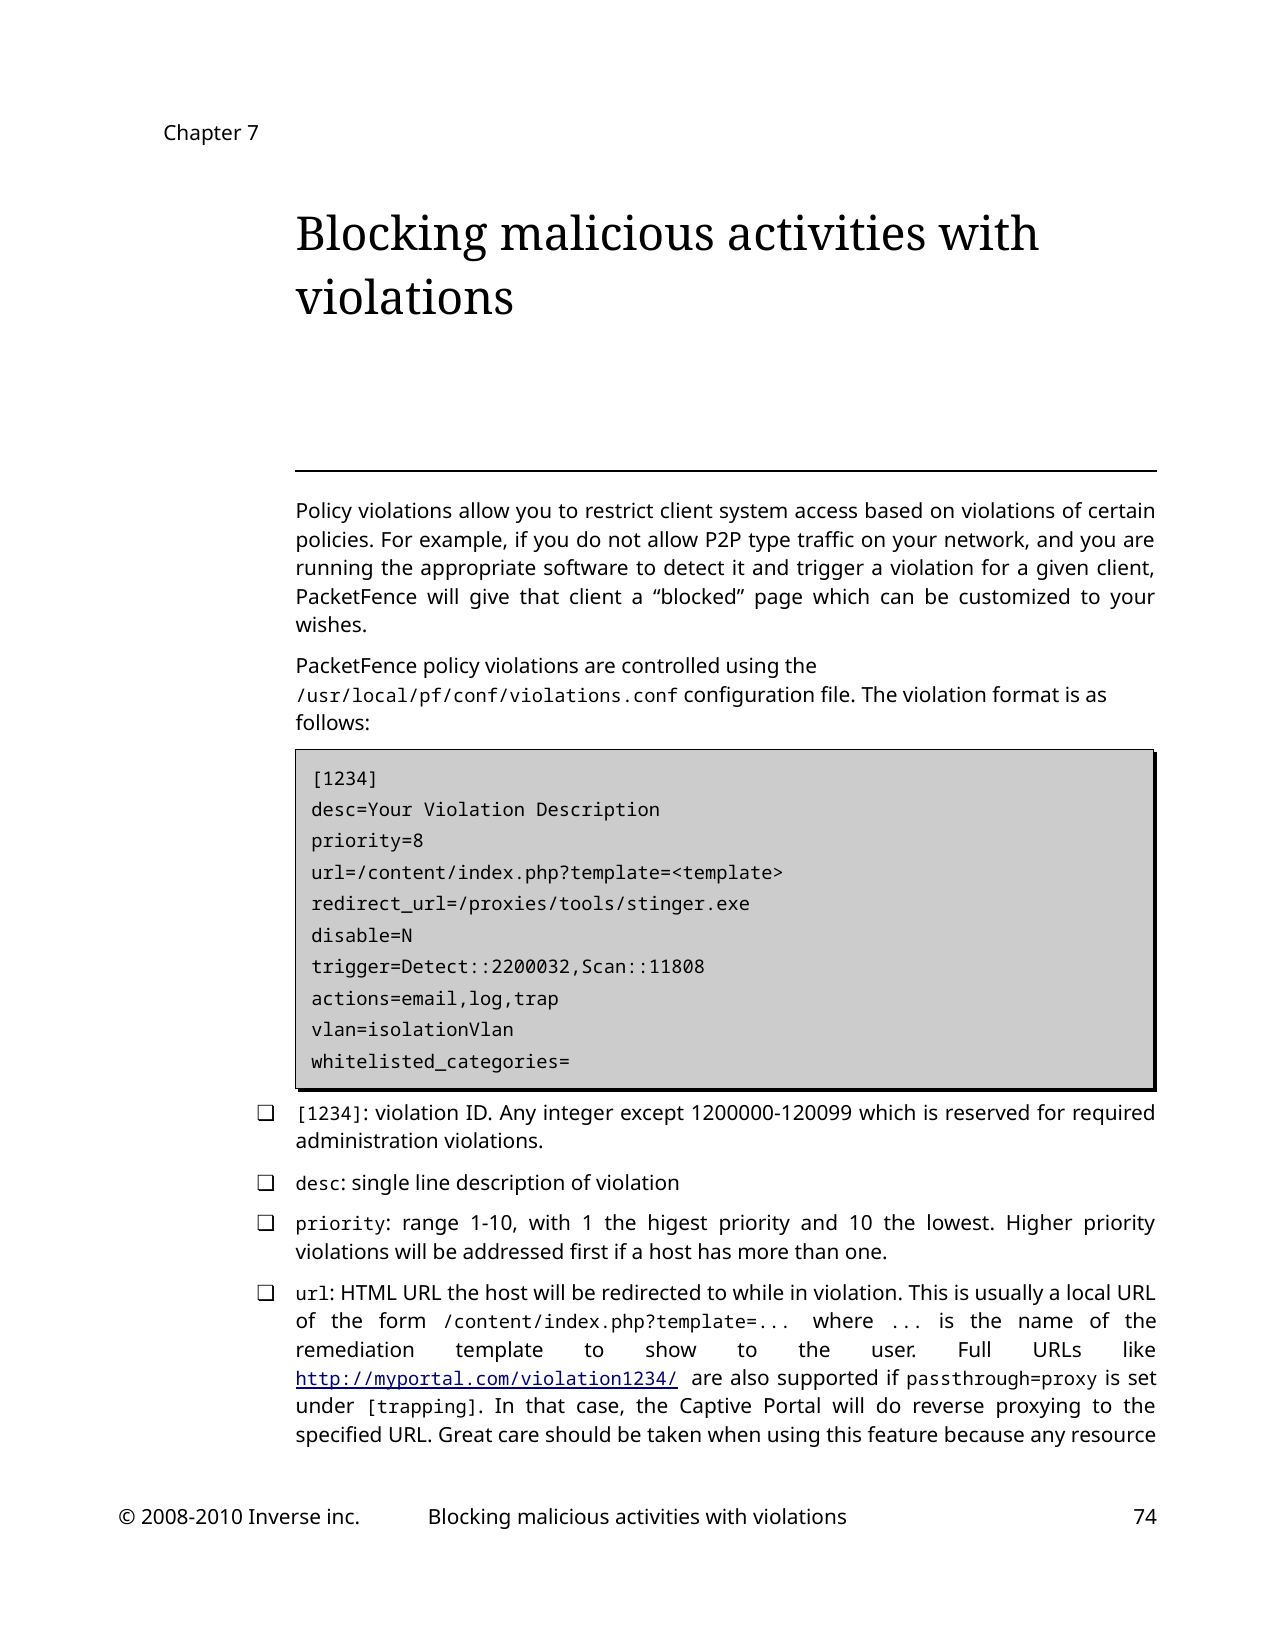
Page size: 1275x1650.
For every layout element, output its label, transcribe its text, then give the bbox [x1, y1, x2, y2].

text disable=N [296, 906, 1153, 938]
list ❏ desc: single line description of violation [256, 1168, 1157, 1196]
text vlan=isolationVlan [296, 1001, 1153, 1032]
text [1234] [296, 750, 1153, 781]
list ❏ url: HTML URL the host will be redirected to while in violation. This is usually a local URL of the form /content/index.php?template=... where ... is the name of the remediation template to show to the user. Full URLs like http://myportal.com/violation1234/ are also supported if passthrough=proxy is set under [trapping]. In that case, the Captive Portal will do reverse proxying to the specified URL. Great care should be taken when using this feature because any resource [256, 1278, 1157, 1448]
subtitle Blocking malicious activities with violations [295, 201, 1157, 470]
text trigger=Detect::2200032,Scan::11808 [296, 938, 1153, 969]
list ❏ priority: range 1-10, with 1 the higest priority and 10 the lowest. Higher priority violations will be addressed first if a host has more than one. [256, 1208, 1157, 1265]
text PacketFence policy violations are controlled using the /usr/local/pf/conf/violations.conf configuration file. The violation format is as follows: [295, 651, 1157, 737]
text url=/content/index.php?template=<template> [296, 843, 1153, 875]
text desc=Your Violation Description [296, 781, 1153, 812]
text whitelisted_categories= [296, 1032, 1153, 1088]
text actions=email,log,trap [296, 969, 1153, 1001]
list ❏ [1234]: violation ID. Any integer except 1200000-120099 which is reserved for required administration violations. [256, 1098, 1157, 1155]
text priority=8 [296, 812, 1153, 843]
text redirect_url=/proxies/tools/stinger.exe [296, 875, 1153, 906]
text Policy violations allow you to restrict client system access based on violations of certain policies. For example, if you do not allow P2P type traffic on your network, and you are running the appropriate software to detect it and trigger a violation for a given client, PacketFence will give that client a “blocked” page which can be customized to your wishes. [295, 497, 1157, 639]
